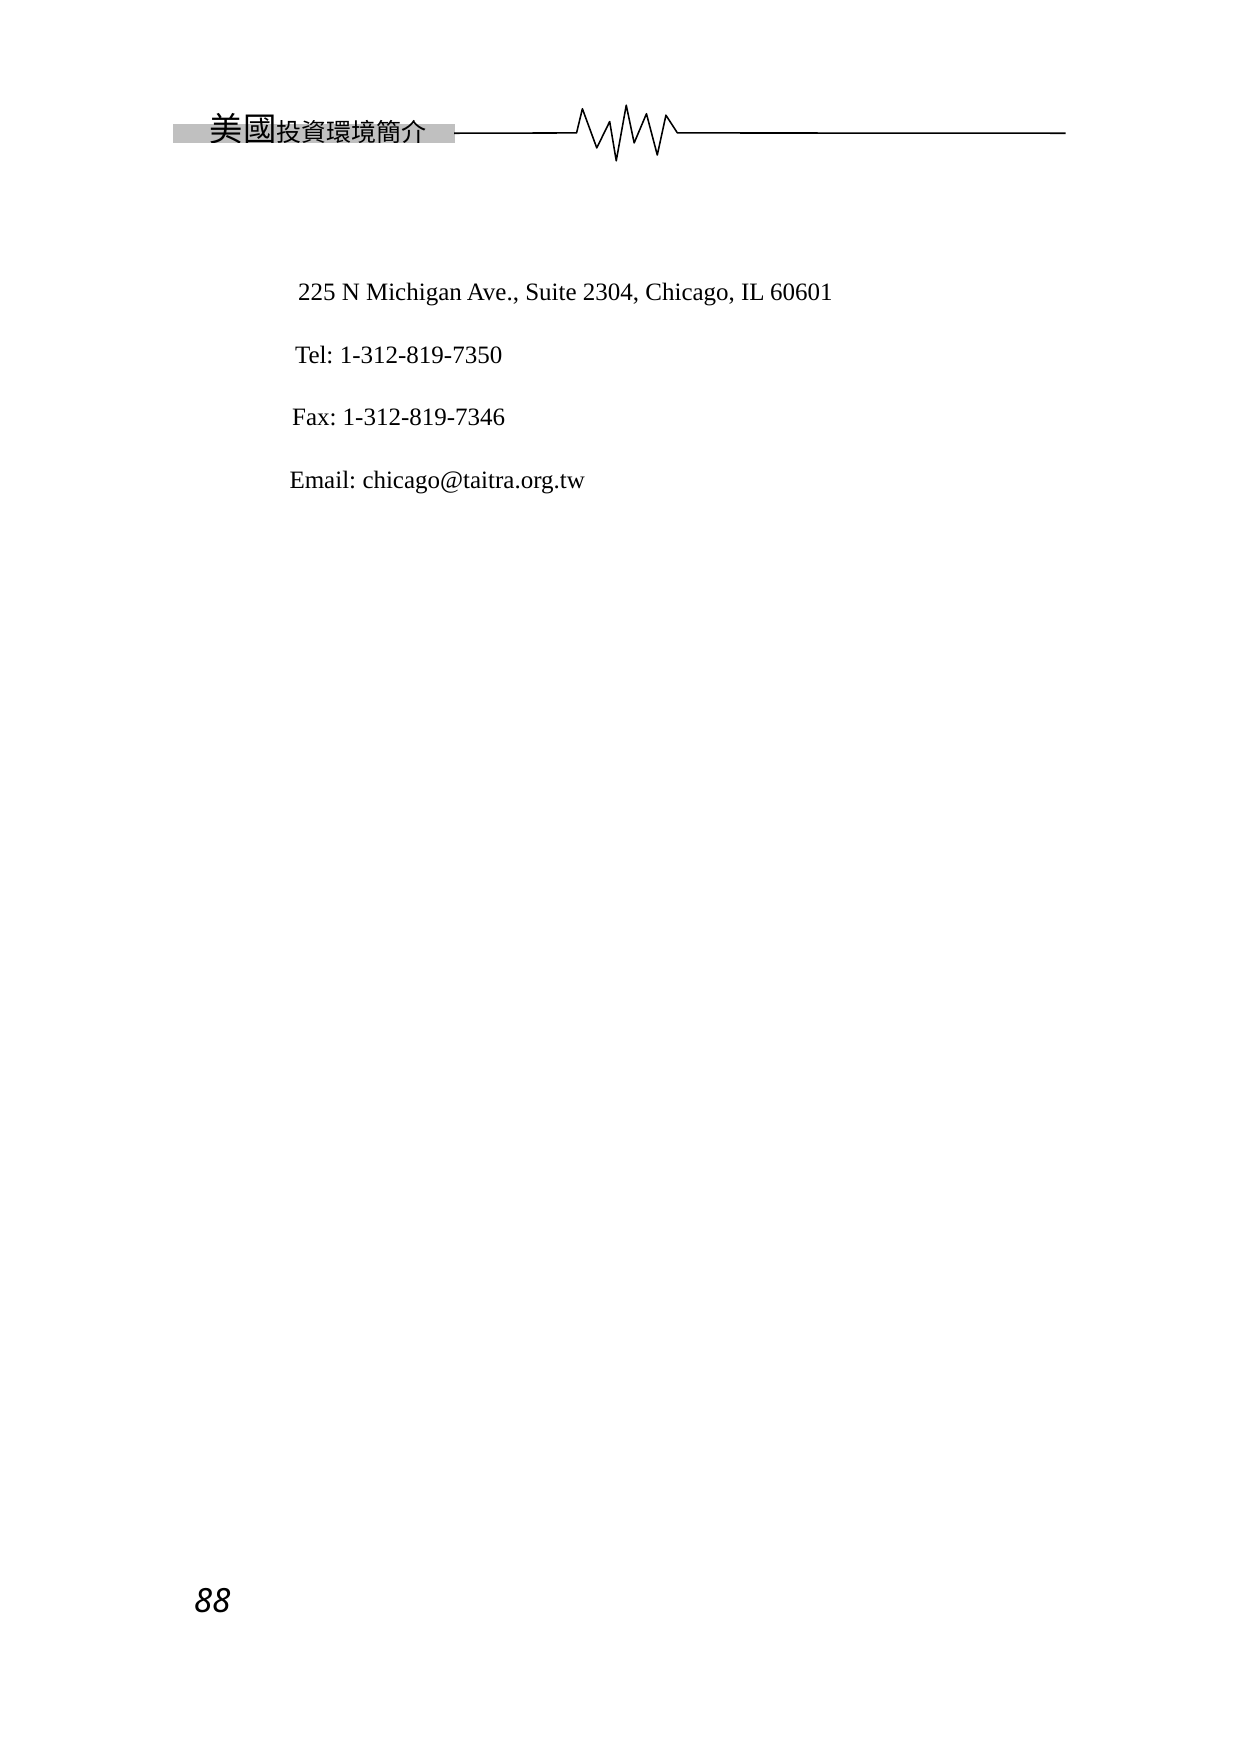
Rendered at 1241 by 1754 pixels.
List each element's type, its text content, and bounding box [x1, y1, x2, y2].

text Tel: 1-312-819-7350 [207, 313, 1058, 375]
text Fax: 1-312-819-7346 [207, 375, 1058, 438]
text 225 N Michigan Ave., Suite 2304, Chicago, IL 60601 [207, 250, 1058, 313]
text Email: chicago@taitra.org.tw [207, 438, 1058, 500]
